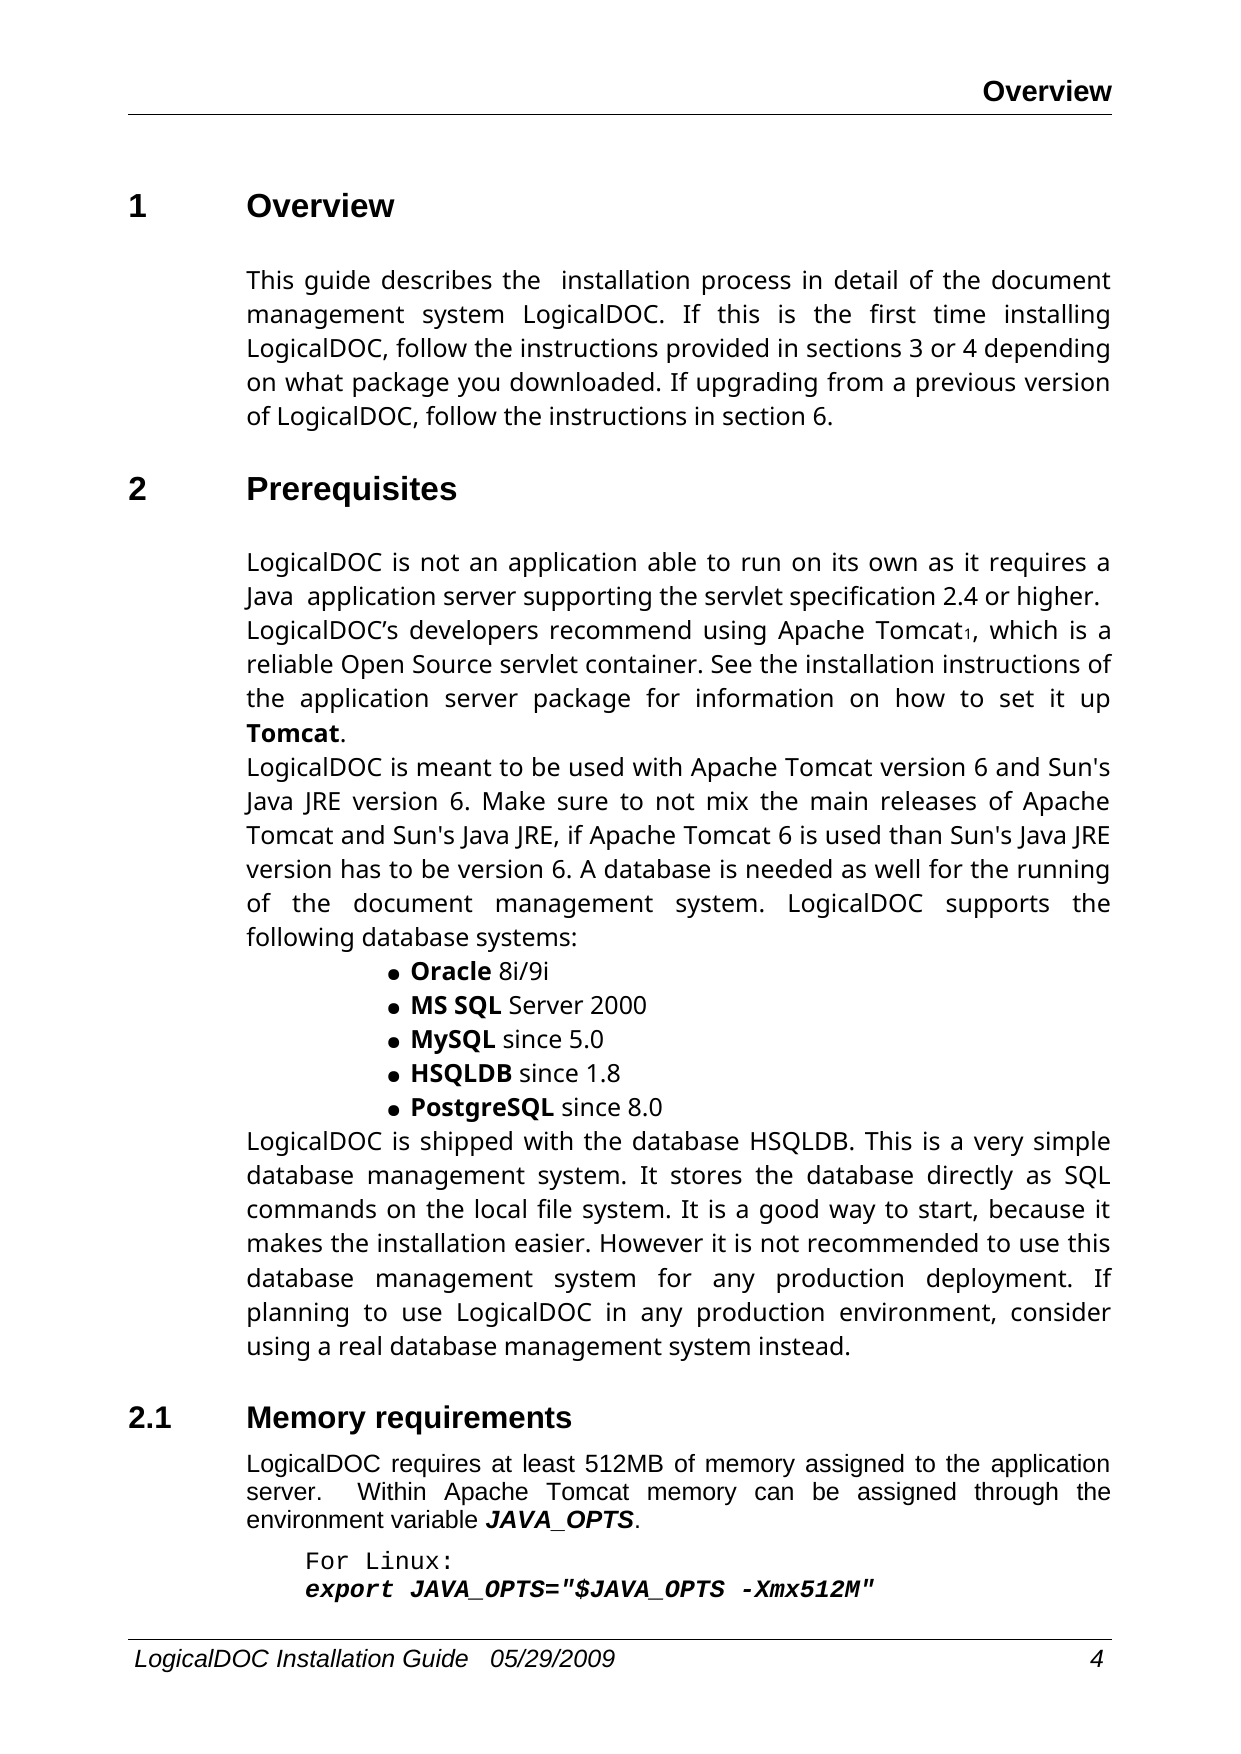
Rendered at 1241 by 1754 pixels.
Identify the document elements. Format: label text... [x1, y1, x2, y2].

text LogicalDOC is shipped with the database HSQLDB. This is a very simple database management system. It stores the database directly as SQL commands on the local file system. It is a good way to start, because it makes the installation easier. However it is not recommended to use this database management system for any production deployment. If planning to use LogicalDOC in any production environment, consider using a real database management system instead. [246, 1124, 1112, 1362]
text ● HSQLDB since 1.8 [386, 1056, 1112, 1090]
text ● PostgreSQL since 8.0 [386, 1090, 1112, 1124]
text LogicalDOC’s developers recommend using Apache Tomcat1, which is a reliable Open Source servlet container. See the installation instructions of the application server package for information on how to set it up Tomcat. [246, 613, 1112, 749]
text LogicalDOC is not an application able to run on its own as it requires a Java application server supporting the servlet specification 2.4 or higher. [246, 545, 1112, 613]
text export JAVA_OPTS="$JAVA_OPTS -Xmx512M" [305, 1577, 1112, 1605]
text ● MySQL since 5.0 [386, 1022, 1112, 1056]
subtitle Memory requirements [128, 1400, 1112, 1435]
text ● Oracle 8i/9i [386, 954, 1112, 988]
text ● MS SQL Server 2000 [386, 988, 1112, 1022]
subtitle Overview [128, 187, 1112, 225]
text For Linux: [305, 1549, 1112, 1577]
text LogicalDOC requires at least 512MB of memory assigned to the application server. Within Apache Tomcat memory can be assigned through the environment variable JAVA_OPTS. [246, 1450, 1112, 1534]
subtitle Prerequisites [128, 470, 1112, 507]
text This guide describes the installation process in detail of the document management system LogicalDOC. If this is the first time installing LogicalDOC, follow the instructions provided in sections 3 or 4 depending on what package you downloaded. If upgrading from a previous version of LogicalDOC, follow the instructions in section 6. [246, 262, 1112, 433]
text LogicalDOC is meant to be used with Apache Tomcat version 6 and Sun's Java JRE version 6. Make sure to not mix the main releases of Apache Tomcat and Sun's Java JRE, if Apache Tomcat 6 is used than Sun's Java JRE version has to be version 6. A database is needed as well for the running of the document management system. LogicalDOC supports the following database systems: [246, 749, 1112, 954]
